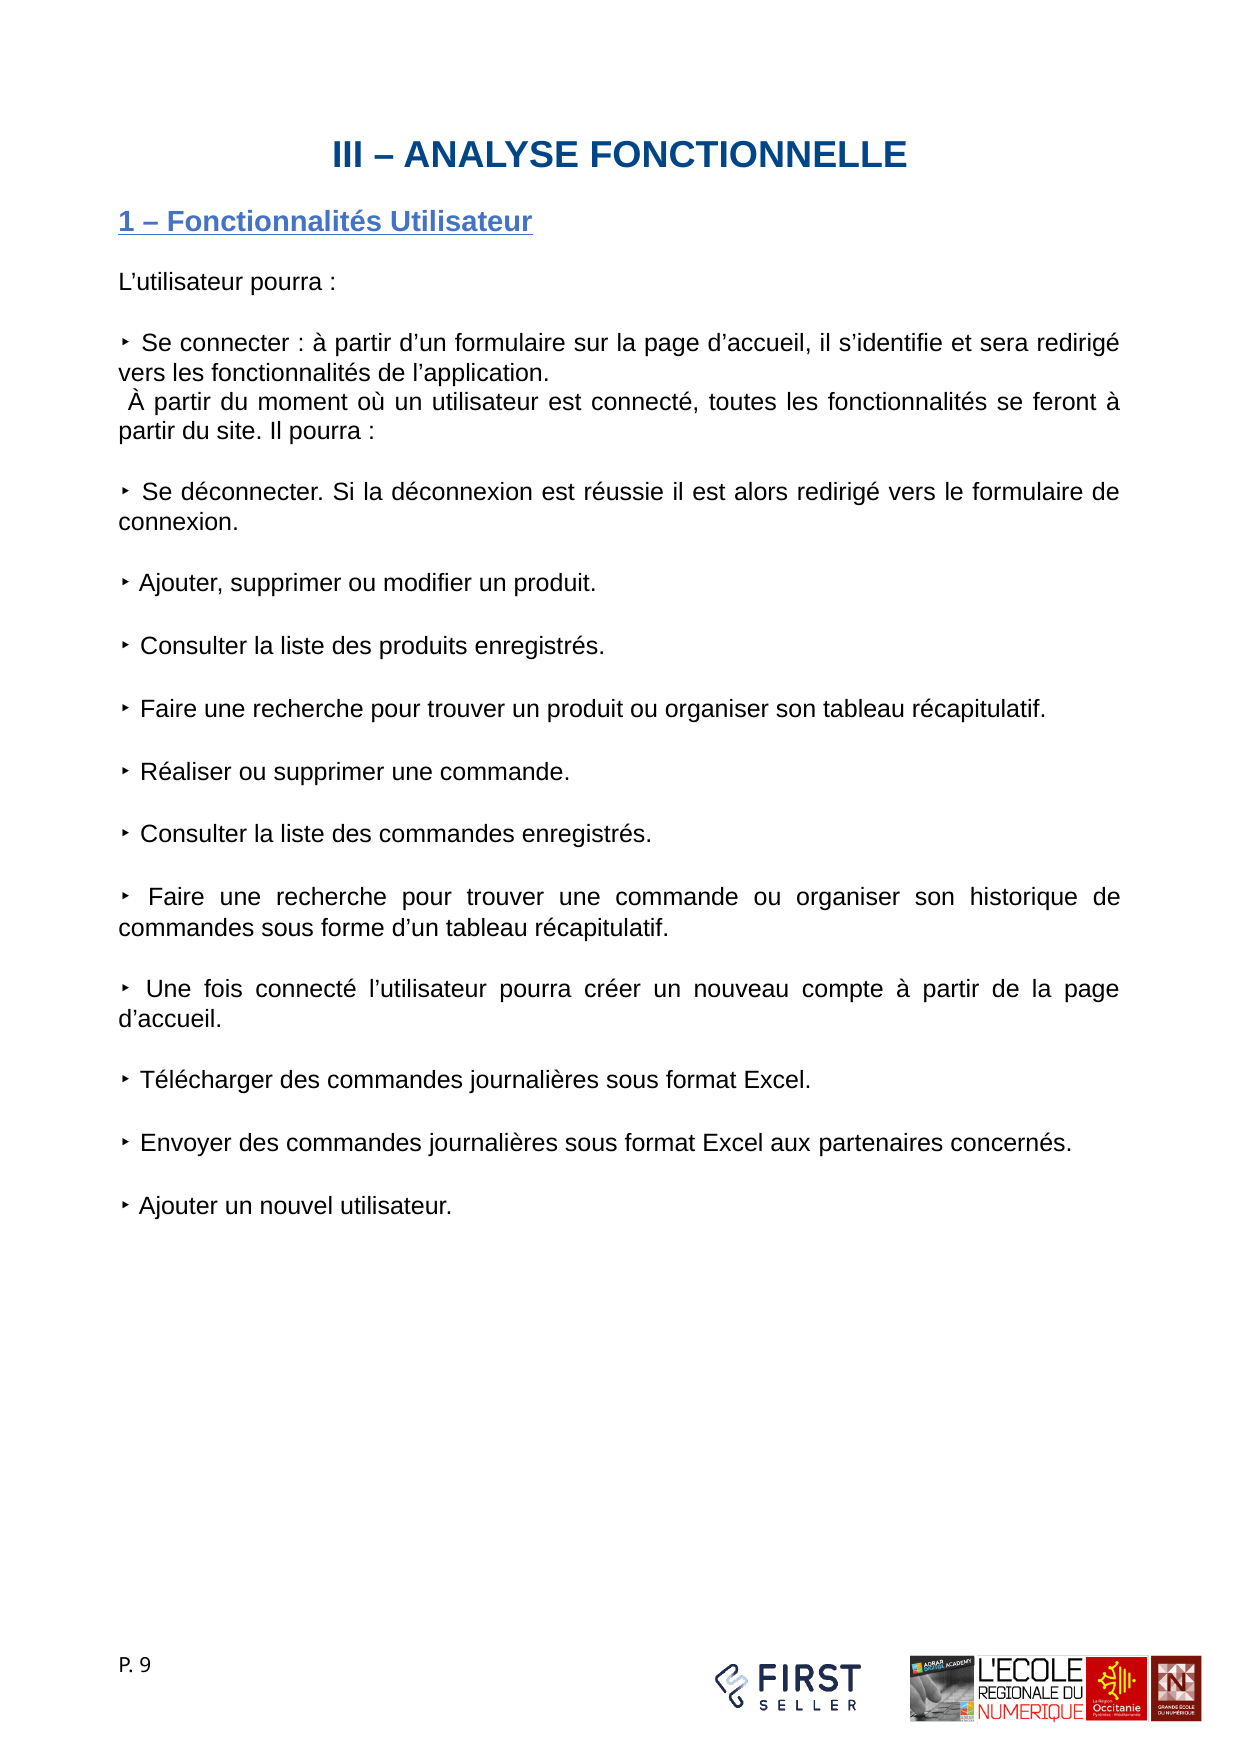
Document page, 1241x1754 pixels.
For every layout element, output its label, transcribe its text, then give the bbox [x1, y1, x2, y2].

subtitle 1 – Fonctionnalités Utilisateur [118, 204, 1122, 238]
text ‣ Faire une recherche pour trouver une commande ou organiser son historique de commandes sous forme d’un tableau récapitulatif. [118, 879, 1122, 942]
text ‣ Envoyer des commandes journalières sous format Excel aux partenaires concernés. [118, 1125, 1122, 1159]
text ‣ Une fois connecté l’utilisateur pourra créer un nouveau compte à partir de la page d’accueil. [118, 970, 1122, 1033]
subtitle III – ANALYSE FONCTIONNELLE [118, 132, 1122, 176]
text ‣ Se connecter : à partir d’un formulaire sur la page d’accueil, il s’identifie et sera redirigé vers les fonctionnalités de l’application. [118, 324, 1122, 387]
text ‣ Ajouter un nouvel utilisateur. [118, 1188, 1122, 1222]
text ‣ Faire une recherche pour trouver un produit ou organiser son tableau récapitulatif. [118, 690, 1122, 724]
text ‣ Télécharger des commandes journalières sous format Excel. [118, 1062, 1122, 1096]
text L’utilisateur pourra : [118, 267, 1122, 295]
text ‣ Réaliser ou supprimer une commande. [118, 753, 1122, 787]
text ‣ Consulter la liste des produits enregistrés. [118, 628, 1122, 662]
text ‣ Se déconnecter. Si la déconnexion est réussie il est alors redirigé vers le formulaire de connexion. [118, 473, 1122, 536]
text À partir du moment où un utilisateur est connecté, toutes les fonctionnalités se feront à partir du site. Il pourra : [118, 387, 1122, 444]
text ‣ Consulter la liste des commandes enregistrés. [118, 816, 1122, 850]
text ‣ Ajouter, supprimer ou modifier un produit. [118, 565, 1122, 599]
